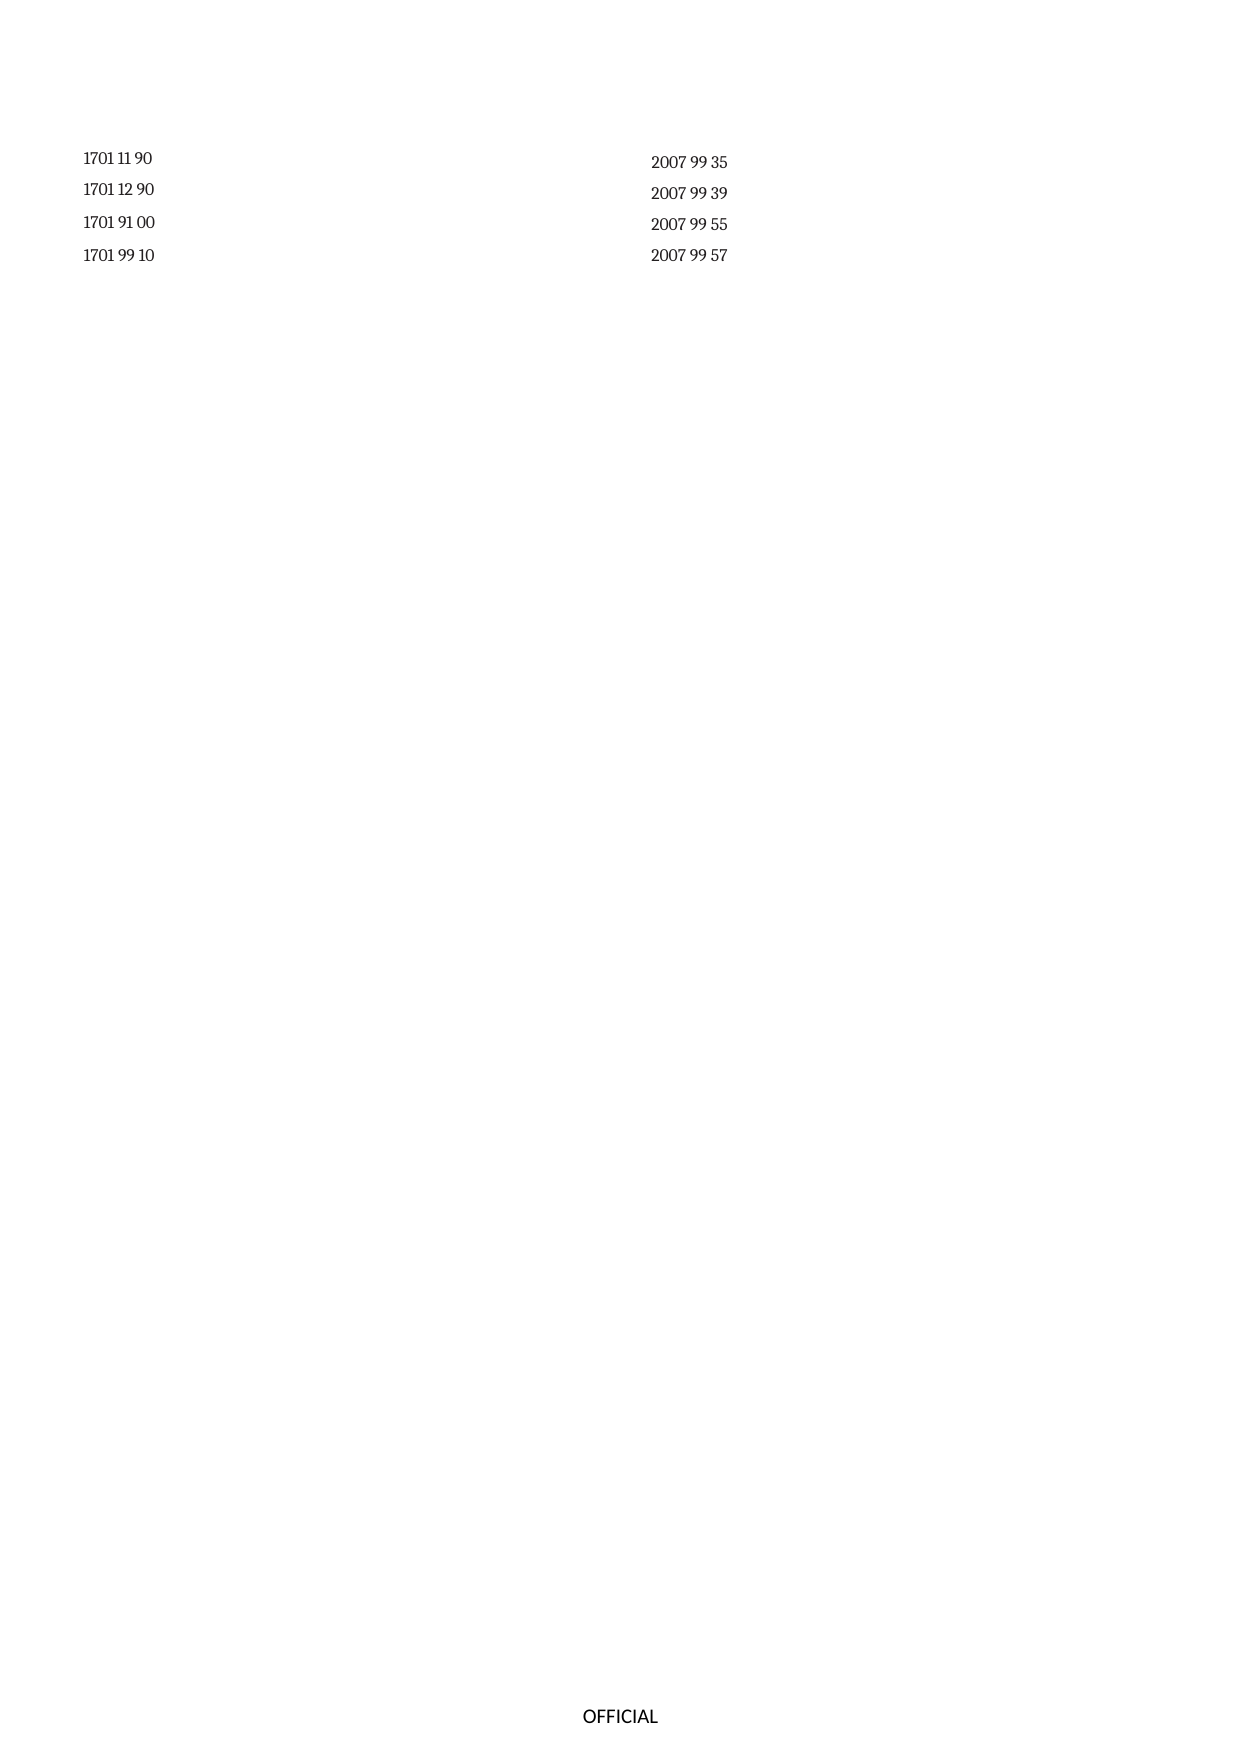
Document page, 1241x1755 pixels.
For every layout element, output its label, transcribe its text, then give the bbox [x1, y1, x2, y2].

table_cell 2007 99 57 [405, 241, 732, 267]
table_cell 1701 12 90 [79, 176, 405, 209]
table_cell 2007 99 39 [405, 176, 732, 209]
table_header 1701 11 90 [79, 153, 405, 176]
table_cell 1701 99 10 [79, 241, 405, 267]
table_cell 1701 91 00 [79, 209, 405, 241]
table_cell 2007 99 55 [405, 209, 732, 241]
table_header 2007 99 35 [405, 153, 732, 176]
